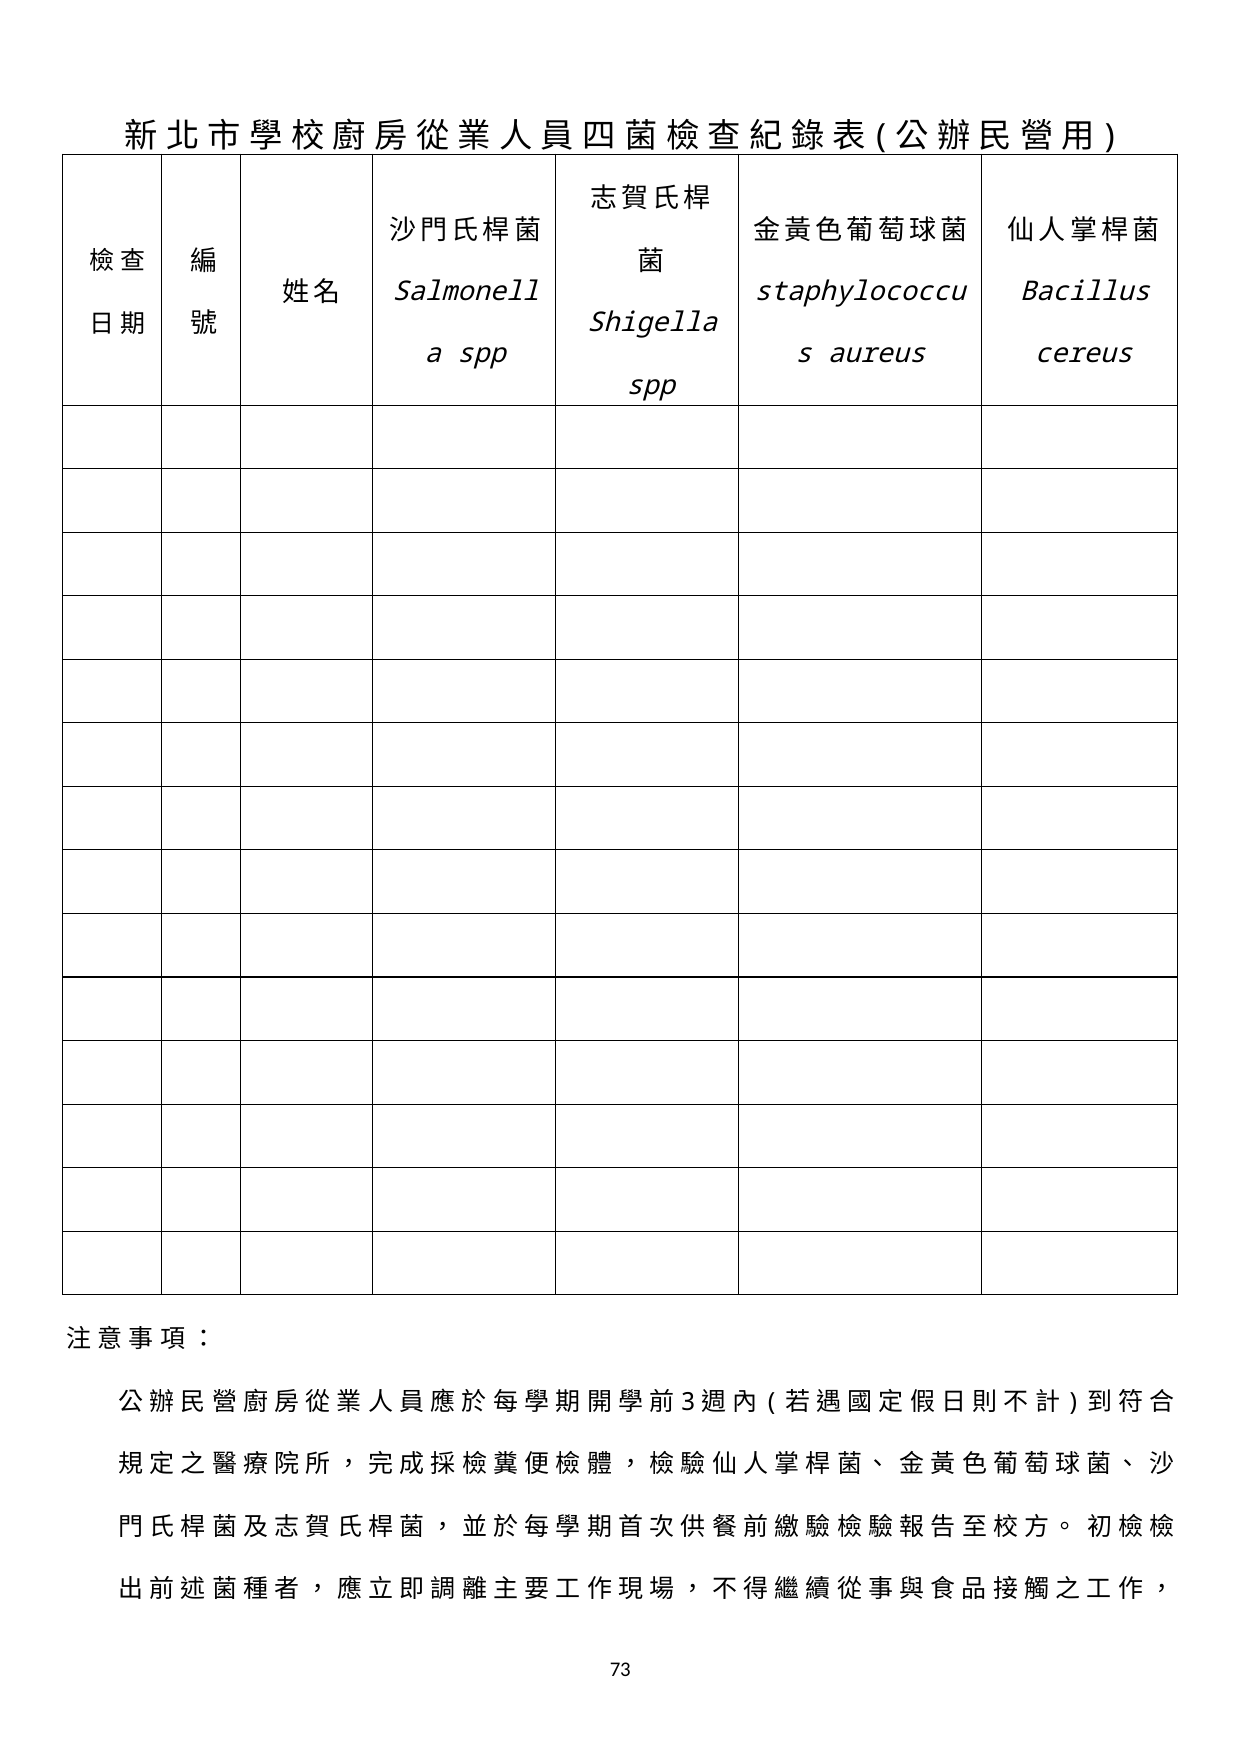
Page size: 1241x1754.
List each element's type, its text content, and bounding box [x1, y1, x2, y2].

table_cell [373, 469, 555, 532]
table_cell [373, 914, 555, 976]
table_cell [162, 406, 240, 468]
table_cell [982, 978, 1177, 1040]
table_cell [63, 533, 161, 595]
table_cell [162, 596, 240, 659]
table_cell [373, 533, 555, 595]
table_cell [556, 850, 738, 913]
table_cell [63, 914, 161, 976]
table_cell [241, 850, 372, 913]
table_cell [556, 1041, 738, 1103]
table_cell [982, 914, 1177, 976]
table_cell [373, 660, 555, 722]
table_cell [556, 469, 738, 532]
table_cell [739, 1168, 981, 1231]
table_cell [241, 1232, 372, 1294]
table_cell [982, 723, 1177, 786]
table_cell [373, 787, 555, 849]
table_cell [739, 533, 981, 595]
table_cell [739, 723, 981, 786]
table_cell [63, 406, 161, 468]
table_cell [556, 787, 738, 849]
table_cell [373, 1168, 555, 1231]
table_cell [373, 406, 555, 468]
table_cell [63, 978, 161, 1040]
table_cell [556, 406, 738, 468]
table_cell [556, 1168, 738, 1231]
table_cell [241, 978, 372, 1040]
table_cell [556, 660, 738, 722]
table_cell [63, 1232, 161, 1294]
table_cell [162, 1232, 240, 1294]
table_cell [982, 1232, 1177, 1294]
table_cell [373, 1105, 555, 1167]
table_cell [241, 723, 372, 786]
table_cell [982, 596, 1177, 659]
table_cell [162, 1168, 240, 1231]
table_cell [241, 1105, 372, 1167]
table_cell [241, 533, 372, 595]
table_header 姓名 [241, 155, 372, 404]
table_cell [739, 596, 981, 659]
table_cell [982, 533, 1177, 595]
table_cell [556, 1232, 738, 1294]
table_cell [63, 787, 161, 849]
text 注意事項： [63, 1295, 1177, 1358]
table_cell [982, 1105, 1177, 1167]
table_cell [241, 787, 372, 849]
table_cell [162, 469, 240, 532]
table_cell [982, 1041, 1177, 1103]
table_cell [162, 1041, 240, 1103]
table_cell [162, 660, 240, 722]
table_header 仙人掌桿菌Bacillus cereus [982, 155, 1177, 404]
table_cell [556, 723, 738, 786]
table_cell [373, 1232, 555, 1294]
table_cell [739, 1232, 981, 1294]
table_cell [63, 660, 161, 722]
table_cell [982, 787, 1177, 849]
table_cell [739, 850, 981, 913]
table_cell [241, 406, 372, 468]
table_cell [982, 1168, 1177, 1231]
table_cell [982, 469, 1177, 532]
table_cell [982, 850, 1177, 913]
table_cell [63, 596, 161, 659]
table_cell [739, 787, 981, 849]
table_cell [162, 787, 240, 849]
table_cell [373, 596, 555, 659]
table_cell [739, 914, 981, 976]
table_cell [162, 978, 240, 1040]
table_cell [982, 660, 1177, 722]
table_cell [162, 850, 240, 913]
table_cell [63, 723, 161, 786]
table_cell [556, 596, 738, 659]
table_cell [373, 1041, 555, 1103]
text 公辦民營廚房從業人員應於每學期開學前3週內(若遇國定假日則不計)到符合規定之醫療院所，完成採檢糞便檢體，檢驗仙人掌桿菌、金黃色葡萄球菌、沙門氏桿菌及志賀氏桿菌，並於每學期首次供餐前繳驗檢驗報告至校方。初檢檢出前述菌種者，應立即調離主要工作現場，不得繼續從事與食品接觸之工作， [113, 1358, 1177, 1608]
table_cell [739, 406, 981, 468]
table_cell [982, 406, 1177, 468]
table_cell [556, 1105, 738, 1167]
table_cell [162, 1105, 240, 1167]
table_cell [241, 1168, 372, 1231]
table_cell [556, 914, 738, 976]
table_cell [241, 469, 372, 532]
table_cell [556, 978, 738, 1040]
table_cell [63, 469, 161, 532]
table_cell [373, 723, 555, 786]
table_cell [162, 723, 240, 786]
table_header 檢查日期 [63, 155, 161, 404]
table_cell [241, 660, 372, 722]
table_cell [373, 978, 555, 1040]
table_header 金黃色葡萄球菌staphylococcus aureus [739, 155, 981, 404]
table_cell [739, 978, 981, 1040]
table_cell [162, 914, 240, 976]
table_cell [739, 660, 981, 722]
text 新北市學校廚房從業人員四菌檢查紀錄表(公辦民營用) [63, 91, 1177, 153]
table_cell [556, 533, 738, 595]
table_cell [739, 1041, 981, 1103]
table_cell [241, 1041, 372, 1103]
table_cell [373, 850, 555, 913]
table_cell [739, 1105, 981, 1167]
table_cell [63, 1041, 161, 1103]
table_header 編號 [162, 155, 240, 404]
table_cell [63, 1105, 161, 1167]
table_header 志賀氏桿菌 Shigella spp [556, 155, 738, 404]
table_header 沙門氏桿菌 Salmonella spp [373, 155, 555, 404]
table_cell [241, 914, 372, 976]
table_cell [739, 469, 981, 532]
table_cell [63, 850, 161, 913]
table_cell [63, 1168, 161, 1231]
table_cell [162, 533, 240, 595]
table_cell [241, 596, 372, 659]
